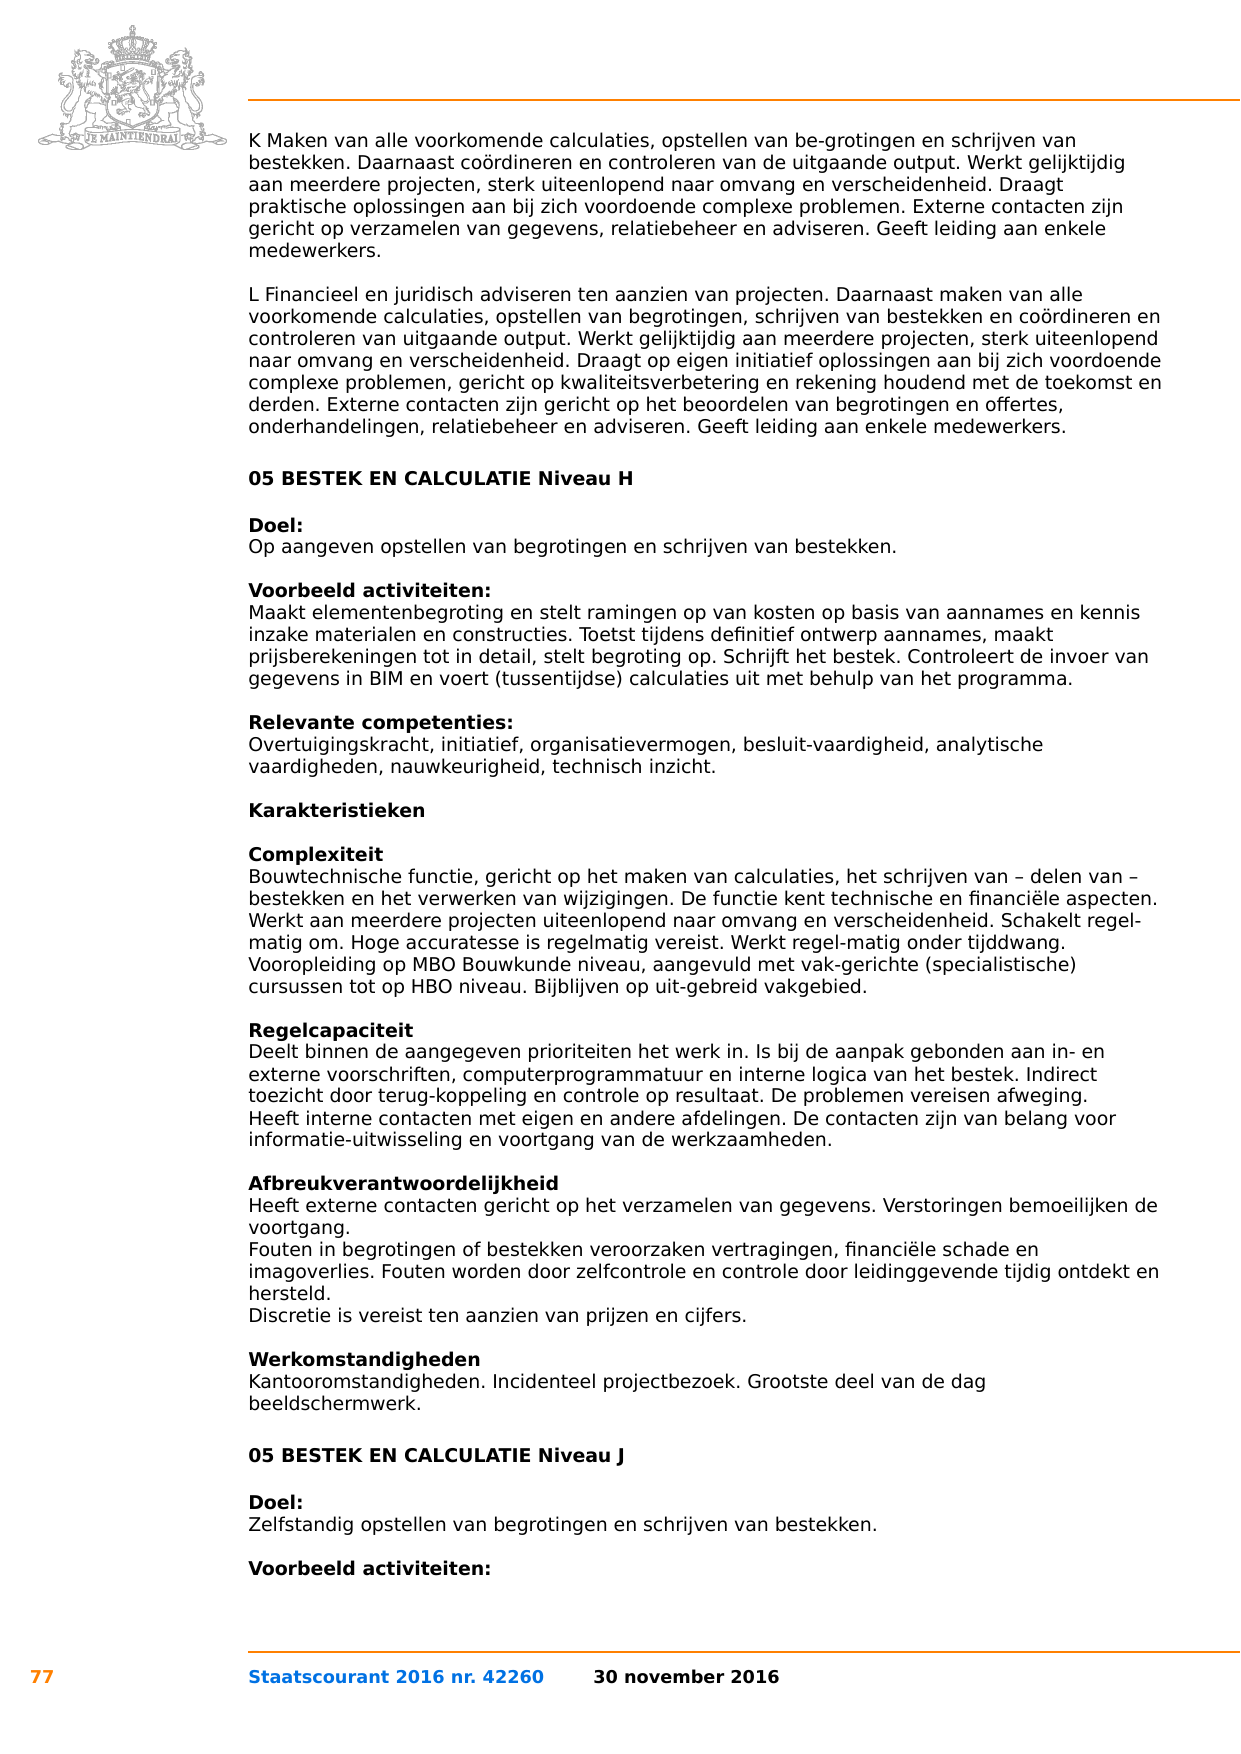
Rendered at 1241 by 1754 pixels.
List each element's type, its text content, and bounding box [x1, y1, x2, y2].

text Relevante competenties: [248, 712, 1163, 734]
text Complexiteit [248, 844, 1163, 866]
text Discretie is vereist ten aanzien van prijzen en cijfers. [248, 1305, 1163, 1327]
text Karakteristieken [248, 800, 1163, 822]
text K Maken van alle voorkomende calculaties, opstellen van be-grotingen en schrijven van bestekken. Daarnaast coördineren en controleren van de uitgaande output. Werkt gelijktijdig aan meerdere projecten, sterk uiteenlopend naar omvang en verscheidenheid. Draagt praktische oplossingen aan bij zich voordoende complexe problemen. Externe contacten zijn gericht op verzamelen van gegevens, relatiebeheer en adviseren. Geeft leiding aan enkele medewerkers. [248, 130, 1163, 262]
text Fouten in begrotingen of bestekken veroorzaken vertragingen, financiële schade en imagoverlies. Fouten worden door zelfcontrole en controle door leidinggevende tijdig ontdekt en hersteld. [248, 1239, 1163, 1305]
text Doel: [248, 1492, 1163, 1514]
text Werkomstandigheden [248, 1349, 1163, 1371]
text Zelfstandig opstellen van begrotingen en schrijven van bestekken. [248, 1514, 1163, 1536]
text Regelcapaciteit [248, 1019, 1163, 1041]
text Bouwtechnische functie, gericht op het maken van calculaties, het schrijven van – delen van – bestekken en het verwerken van wijzigingen. De functie kent technische en financiële aspecten. Werkt aan meerdere projecten uiteenlopend naar omvang en verscheidenheid. Schakelt regel-matig om. Hoge accuratesse is regelmatig vereist. Werkt regel-matig onder tijddwang. [248, 866, 1163, 954]
text Overtuigingskracht, initiatief, organisatievermogen, besluit-vaardigheid, analytische vaardigheden, nauwkeurigheid, technisch inzicht. [248, 734, 1163, 778]
subtitle 05 BESTEK EN CALCULATIE Niveau J [248, 1445, 1163, 1467]
text Voorbeeld activiteiten: [248, 580, 1163, 602]
text Kantooromstandigheden. Incidenteel projectbezoek. Grootste deel van de dag beeldschermwerk. [248, 1371, 1163, 1415]
text Voorbeeld activiteiten: [248, 1558, 1163, 1580]
text Deelt binnen de aangegeven prioriteiten het werk in. Is bij de aanpak gebonden aan in- en externe voorschriften, computerprogrammatuur en interne logica van het bestek. Indirect toezicht door terug-koppeling en controle op resultaat. De problemen vereisen afweging. [248, 1041, 1163, 1107]
text L Financieel en juridisch adviseren ten aanzien van projecten. Daarnaast maken van alle voorkomende calculaties, opstellen van begrotingen, schrijven van bestekken en coördineren en controleren van uitgaande output. Werkt gelijktijdig aan meerdere projecten, sterk uiteenlopend naar omvang en verscheidenheid. Draagt op eigen initiatief oplossingen aan bij zich voordoende complexe problemen, gericht op kwaliteitsverbetering en rekening houdend met de toekomst en derden. Externe contacten zijn gericht op het beoordelen van begrotingen en offertes, onderhandelingen, relatiebeheer en adviseren. Geeft leiding aan enkele medewerkers. [248, 284, 1163, 437]
text Heeft externe contacten gericht op het verzamelen van gegevens. Verstoringen bemoeilijken de voortgang. [248, 1195, 1163, 1239]
text Maakt elementenbegroting en stelt ramingen op van kosten op basis van aannames en kennis inzake materialen en constructies. Toetst tijdens definitief ontwerp aannames, maakt prijsberekeningen tot in detail, stelt begroting op. Schrijft het bestek. Controleert de invoer van gegevens in BIM en voert (tussentijdse) calculaties uit met behulp van het programma. [248, 602, 1163, 690]
text Doel: [248, 514, 1163, 536]
text Vooropleiding op MBO Bouwkunde niveau, aangevuld met vak-gerichte (specialistische) cursussen tot op HBO niveau. Bijblijven op uit-gebreid vakgebied. [248, 954, 1163, 998]
text Heeft interne contacten met eigen en andere afdelingen. De contacten zijn van belang voor informatie-uitwisseling en voortgang van de werkzaamheden. [248, 1107, 1163, 1151]
text Afbreukverantwoordelijkheid [248, 1173, 1163, 1195]
text Op aangeven opstellen van begrotingen en schrijven van bestekken. [248, 536, 1163, 558]
picture [38, 25, 227, 150]
subtitle 05 BESTEK EN CALCULATIE Niveau H [248, 467, 1163, 489]
